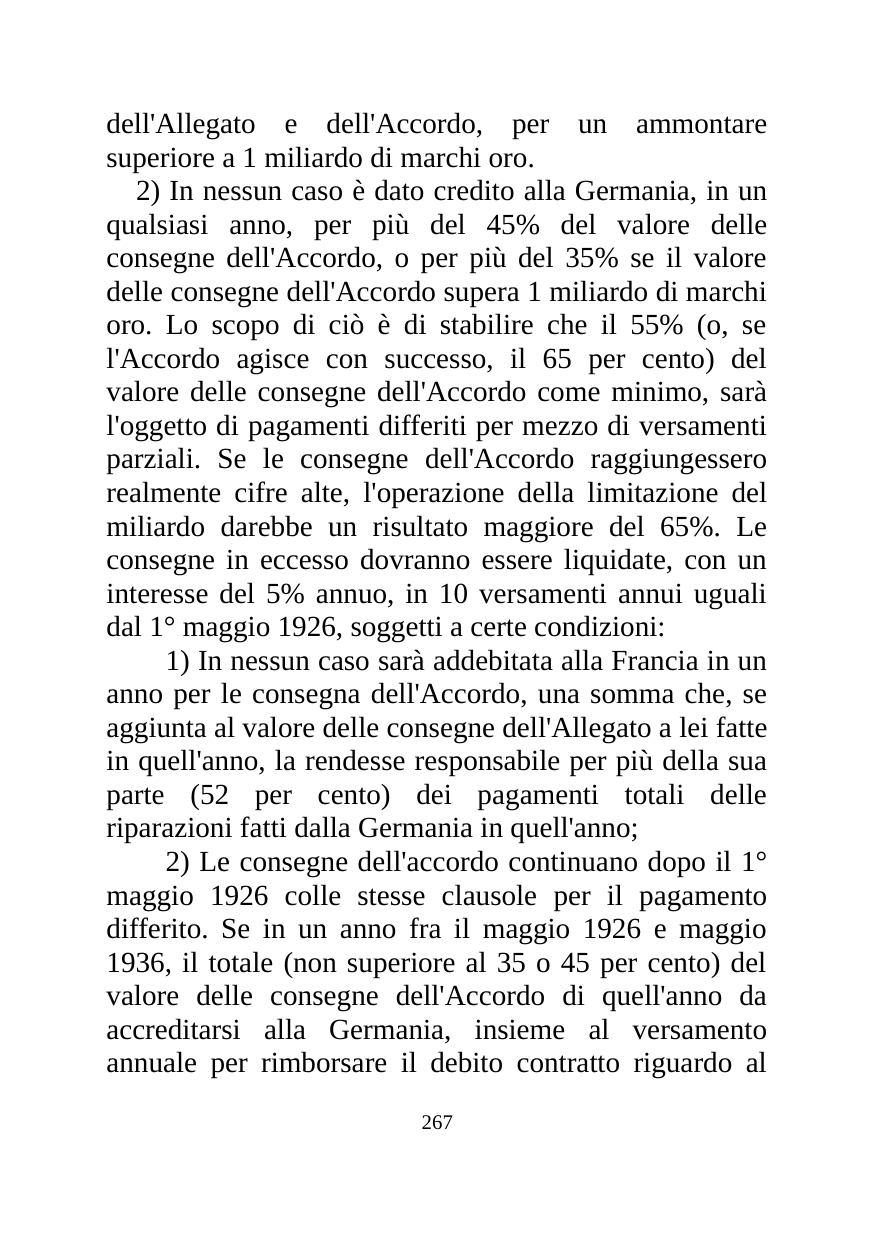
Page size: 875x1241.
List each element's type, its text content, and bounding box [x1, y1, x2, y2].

text dell'Allegato e dell'Accordo, per un ammontare superiore a 1 miliardo di marchi oro. [106, 106, 768, 173]
text 1) In nessun caso sarà addebitata alla Francia in un anno per le consegna dell'Accordo, una somma che, se aggiunta al valore delle consegne dell'Allegato a lei fatte in quell'anno, la rendesse responsabile per più della sua parte (52 per cento) dei pagamenti totali delle riparazioni fatti dalla Germania in quell'anno; [106, 643, 768, 844]
text 2) In nessun caso è dato credito alla Germania, in un qualsiasi anno, per più del 45% del valore delle consegne dell'Accordo, o per più del 35% se il valore delle consegne dell'Accordo supera 1 miliardo di marchi oro. Lo scopo di ciò è di stabilire che il 55% (o, se l'Accordo agisce con successo, il 65 per cento) del valore delle consegne dell'Accordo come minimo, sarà l'oggetto di pagamenti differiti per mezzo di versamenti parziali. Se le consegne dell'Accordo raggiungessero realmente cifre alte, l'operazione della limitazione del miliardo darebbe un risultato maggiore del 65%. Le consegne in eccesso dovranno essere liquidate, con un interesse del 5% annuo, in 10 versamenti annui uguali dal 1° maggio 1926, soggetti a certe condizioni: [106, 173, 768, 643]
text 2) Le consegne dell'accordo continuano dopo il 1° maggio 1926 colle stesse clausole per il pagamento differito. Se in un anno fra il maggio 1926 e maggio 1936, il totale (non superiore al 35 o 45 per cento) del valore delle consegne dell'Accordo di quell'anno da accreditarsi alla Germania, insieme al versamento annuale per rimborsare il debito contratto riguardo al [106, 844, 768, 1079]
